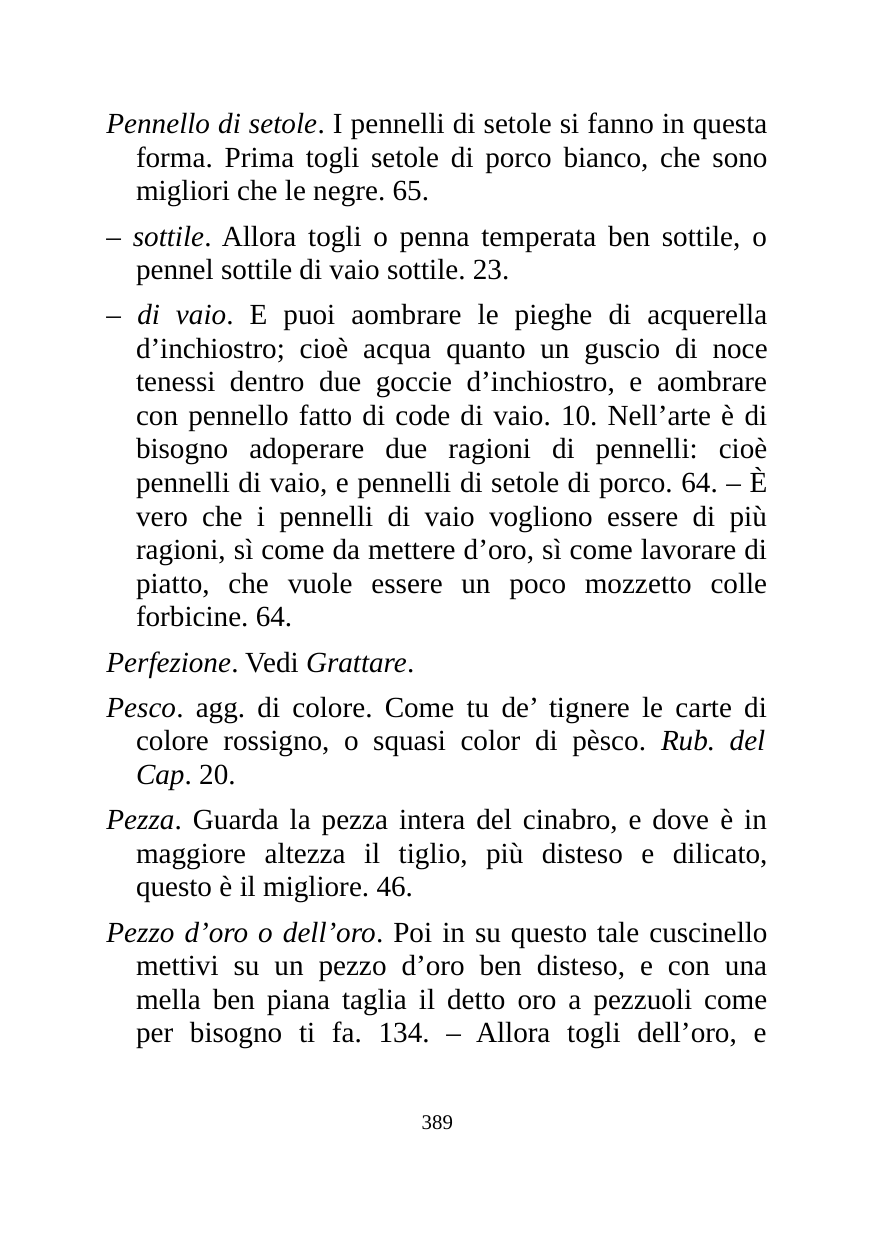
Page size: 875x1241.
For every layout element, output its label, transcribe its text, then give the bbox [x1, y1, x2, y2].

text Pezza. Guarda la pezza intera del cinabro, e dove è in maggiore altezza il tiglio, più disteso e dilicato, questo è il migliore. 46. [106, 802, 768, 903]
text Pezzo d’oro o dell’oro. Poi in su questo tale cuscinello mettivi su un pezzo d’oro ben disteso, e con una mella ben piana taglia il detto oro a pezzuoli come per bisogno ti fa. 134. – Allora togli dell’oro, e [106, 915, 768, 1049]
text Perfezione. Vedi Grattare. [106, 645, 768, 678]
text Pennello di setole. I pennelli di setole si fanno in questa forma. Prima togli setole di porco bianco, che sono migliori che le negre. 65. [106, 106, 768, 207]
text – sottile. Allora togli o penna temperata ben sottile, o pennel sottile di vaio sottile. 23. [106, 219, 768, 286]
text Pesco. agg. di colore. Come tu de’ tignere le carte di colore rossigno, o squasi color di pèsco. Rub. del Cap. 20. [106, 690, 768, 791]
text – di vaio. E puoi aombrare le pieghe di acquerella d’inchiostro; cioè acqua quanto un guscio di noce tenessi dentro due goccie d’inchiostro, e aombrare con pennello fatto di code di vaio. 10. Nell’arte è di bisogno adoperare due ragioni di pennelli: cioè pennelli di vaio, e pennelli di setole di porco. 64. – È vero che i pennelli di vaio vogliono essere di più ragioni, sì come da mettere d’oro, sì come lavorare di piatto, che vuole essere un poco mozzetto colle forbicine. 64. [106, 297, 768, 633]
